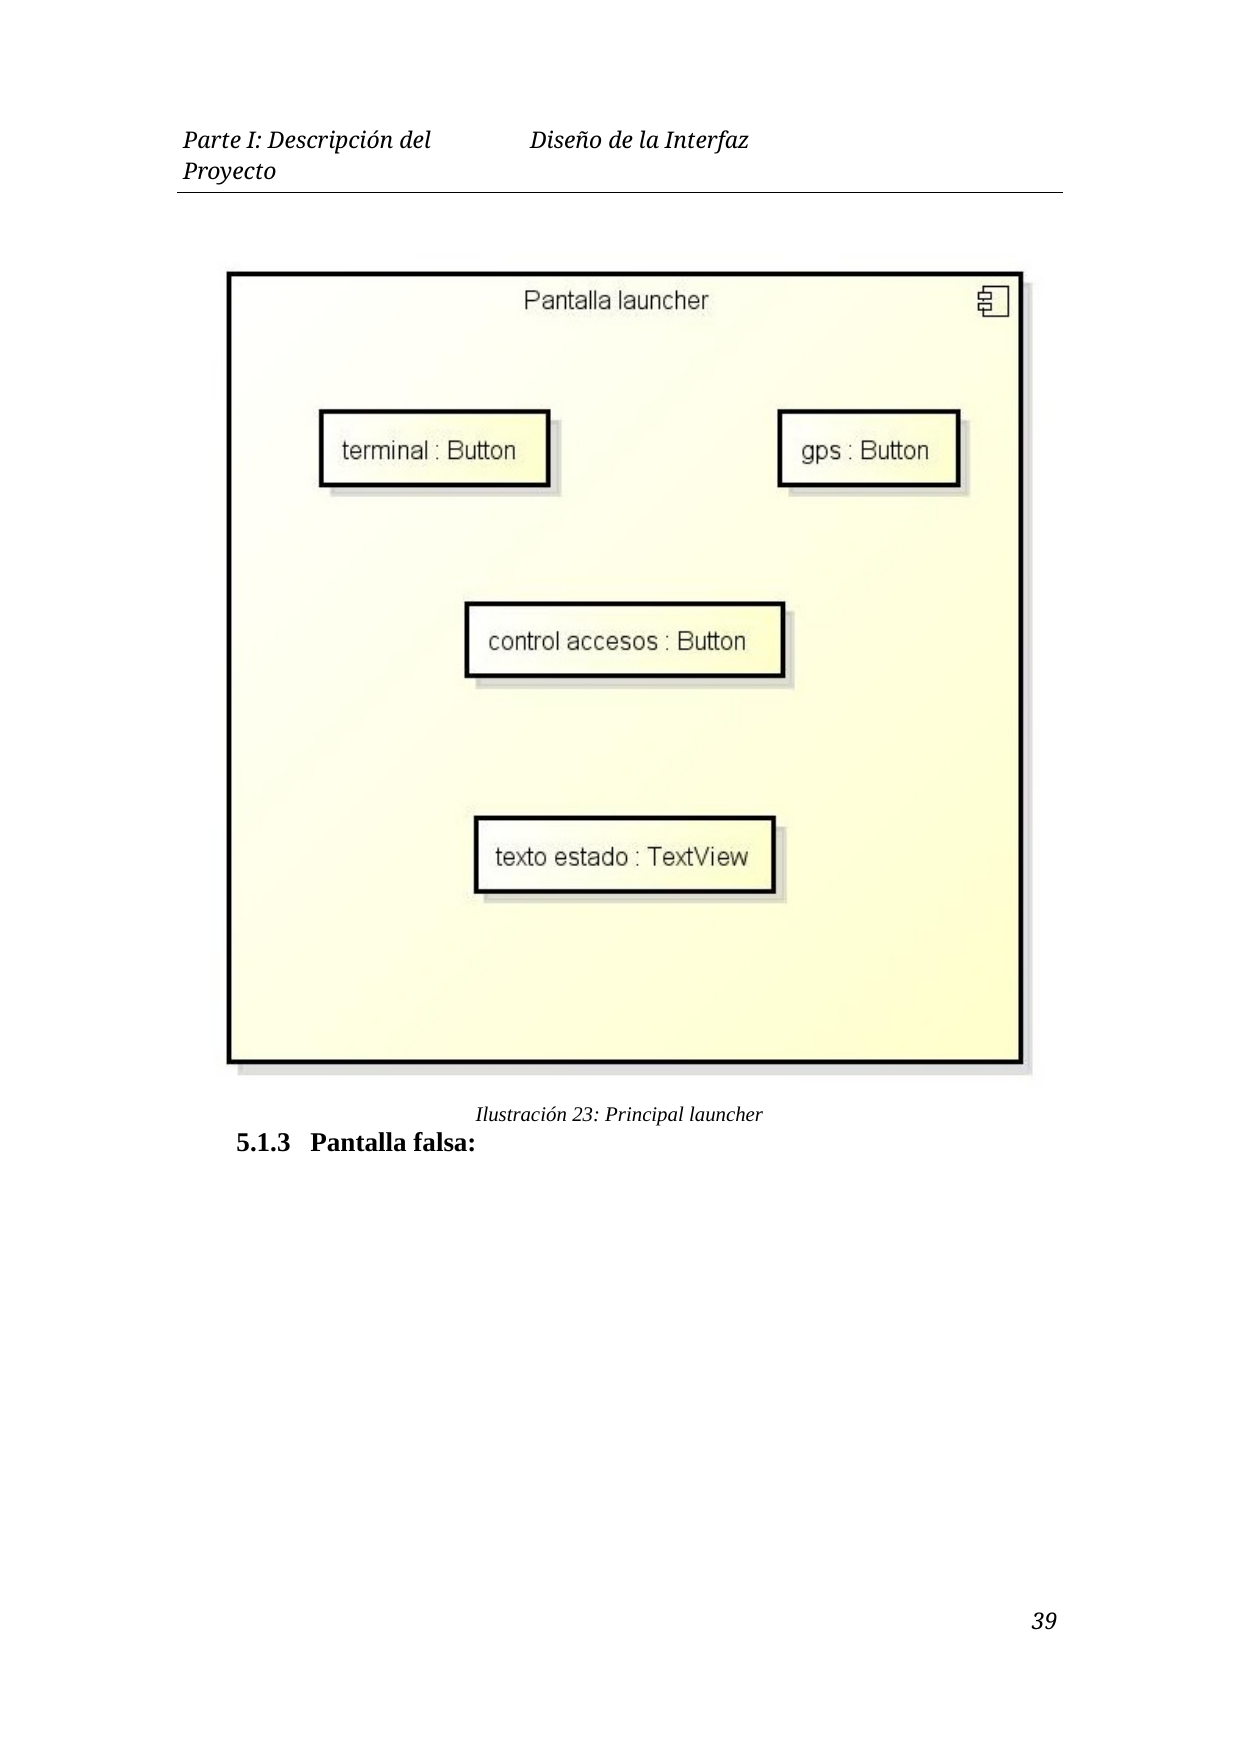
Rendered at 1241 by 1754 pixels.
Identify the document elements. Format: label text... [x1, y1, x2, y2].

text Ilustración 23: Principal launcher [180, 1102, 1060, 1126]
subtitle Pantalla falsa: [236, 1126, 1004, 1157]
picture [180, 250, 1061, 1102]
